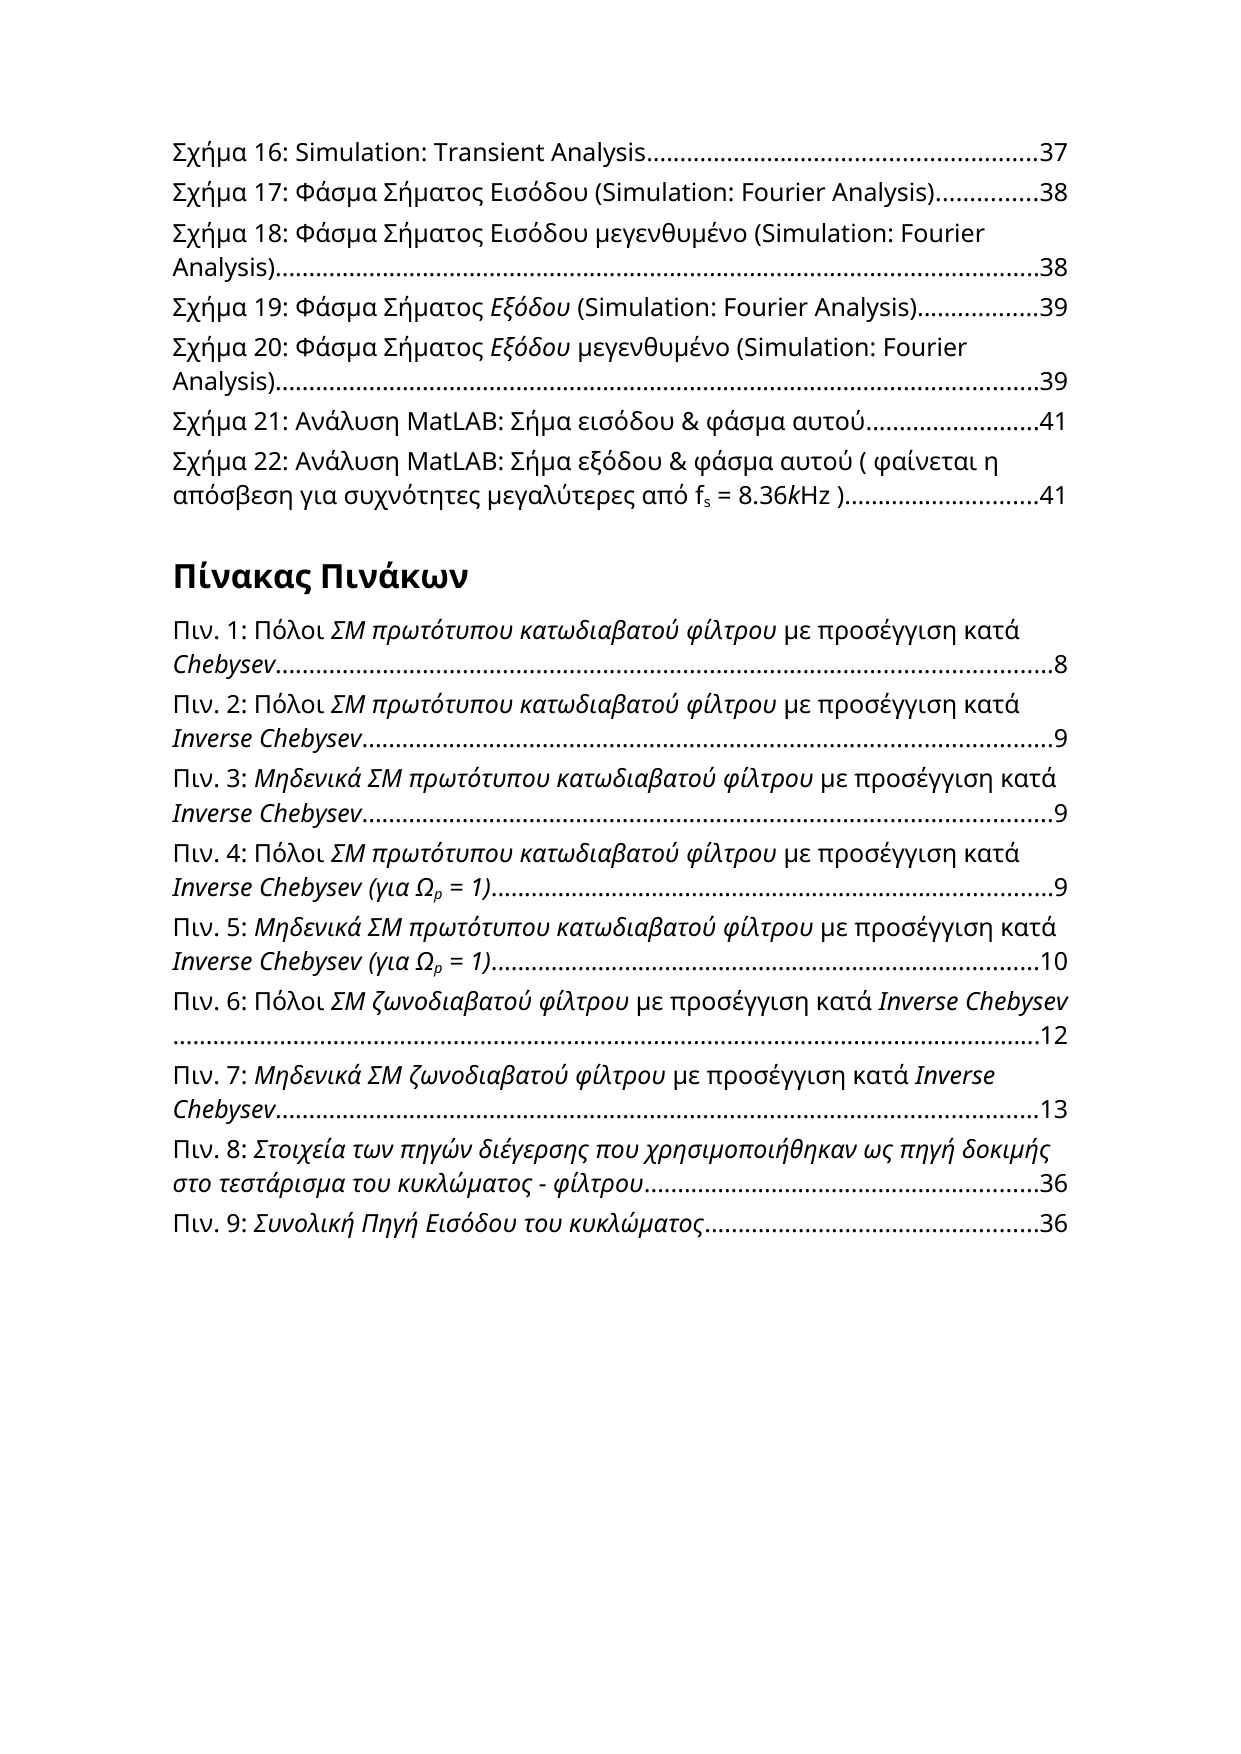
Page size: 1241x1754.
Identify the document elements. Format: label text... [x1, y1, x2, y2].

text Σχήμα 18: Φάσμα Σήματος Εισόδου μεγενθυμένο (Simulation: Fourier Analysis) 38 [172, 215, 1068, 283]
text Πιν. 4: Πόλοι ΣΜ πρωτότυπου κατωδιαβατού φίλτρου με προσέγγιση κατά Inverse Chebysev (για Ωp = 1) 9 [172, 835, 1068, 903]
subtitle Πίνακας Πινάκων [172, 552, 1068, 598]
text Πιν. 1: Πόλοι ΣΜ πρωτότυπου κατωδιαβατού φίλτρου με προσέγγιση κατά Chebysev 8 [172, 613, 1068, 681]
text Πιν. 6: Πόλοι ΣΜ ζωνοδιαβατού φίλτρου με προσέγγιση κατά Inverse Chebysev 12 [172, 984, 1068, 1052]
text Πιν. 3: Μηδενικά ΣΜ πρωτότυπου κατωδιαβατού φίλτρου με προσέγγιση κατά Inverse Chebysev 9 [172, 761, 1068, 829]
text Σχήμα 22: Ανάλυση MatLAB: Σήμα εξόδου & φάσμα αυτού ( φαίνεται η απόσβεση για συχνότητες μεγαλύτερες από fs = 8.36kHz ) 41 [172, 444, 1068, 512]
text Σχήμα 19: Φάσμα Σήματος Εξόδου (Simulation: Fourier Analysis) 39 [172, 289, 1068, 323]
text Σχήμα 16: Simulation: Transient Analysis 37 [172, 135, 1068, 169]
text Πιν. 8: Στοιχεία των πηγών διέγερσης που χρησιμοποιήθηκαν ως πηγή δοκιμής στο τεστάρισμα του κυκλώματος - φίλτρου 36 [172, 1132, 1068, 1200]
text Πιν. 9: Συνολική Πηγή Εισόδου του κυκλώματος 36 [172, 1206, 1068, 1240]
text Πιν. 2: Πόλοι ΣΜ πρωτότυπου κατωδιαβατού φίλτρου με προσέγγιση κατά Inverse Chebysev 9 [172, 687, 1068, 755]
text Πιν. 7: Μηδενικά ΣΜ ζωνοδιαβατού φίλτρου με προσέγγιση κατά Inverse Chebysev 13 [172, 1058, 1068, 1126]
text Σχήμα 17: Φάσμα Σήματος Εισόδου (Simulation: Fourier Analysis) 38 [172, 175, 1068, 209]
text Σχήμα 21: Ανάλυση MatLAB: Σήμα εισόδου & φάσμα αυτού 41 [172, 404, 1068, 438]
text Πιν. 5: Μηδενικά ΣΜ πρωτότυπου κατωδιαβατού φίλτρου με προσέγγιση κατά Inverse Chebysev (για Ωp = 1) 10 [172, 909, 1068, 978]
text Σχήμα 20: Φάσμα Σήματος Εξόδου μεγενθυμένο (Simulation: Fourier Analysis) 39 [172, 329, 1068, 398]
